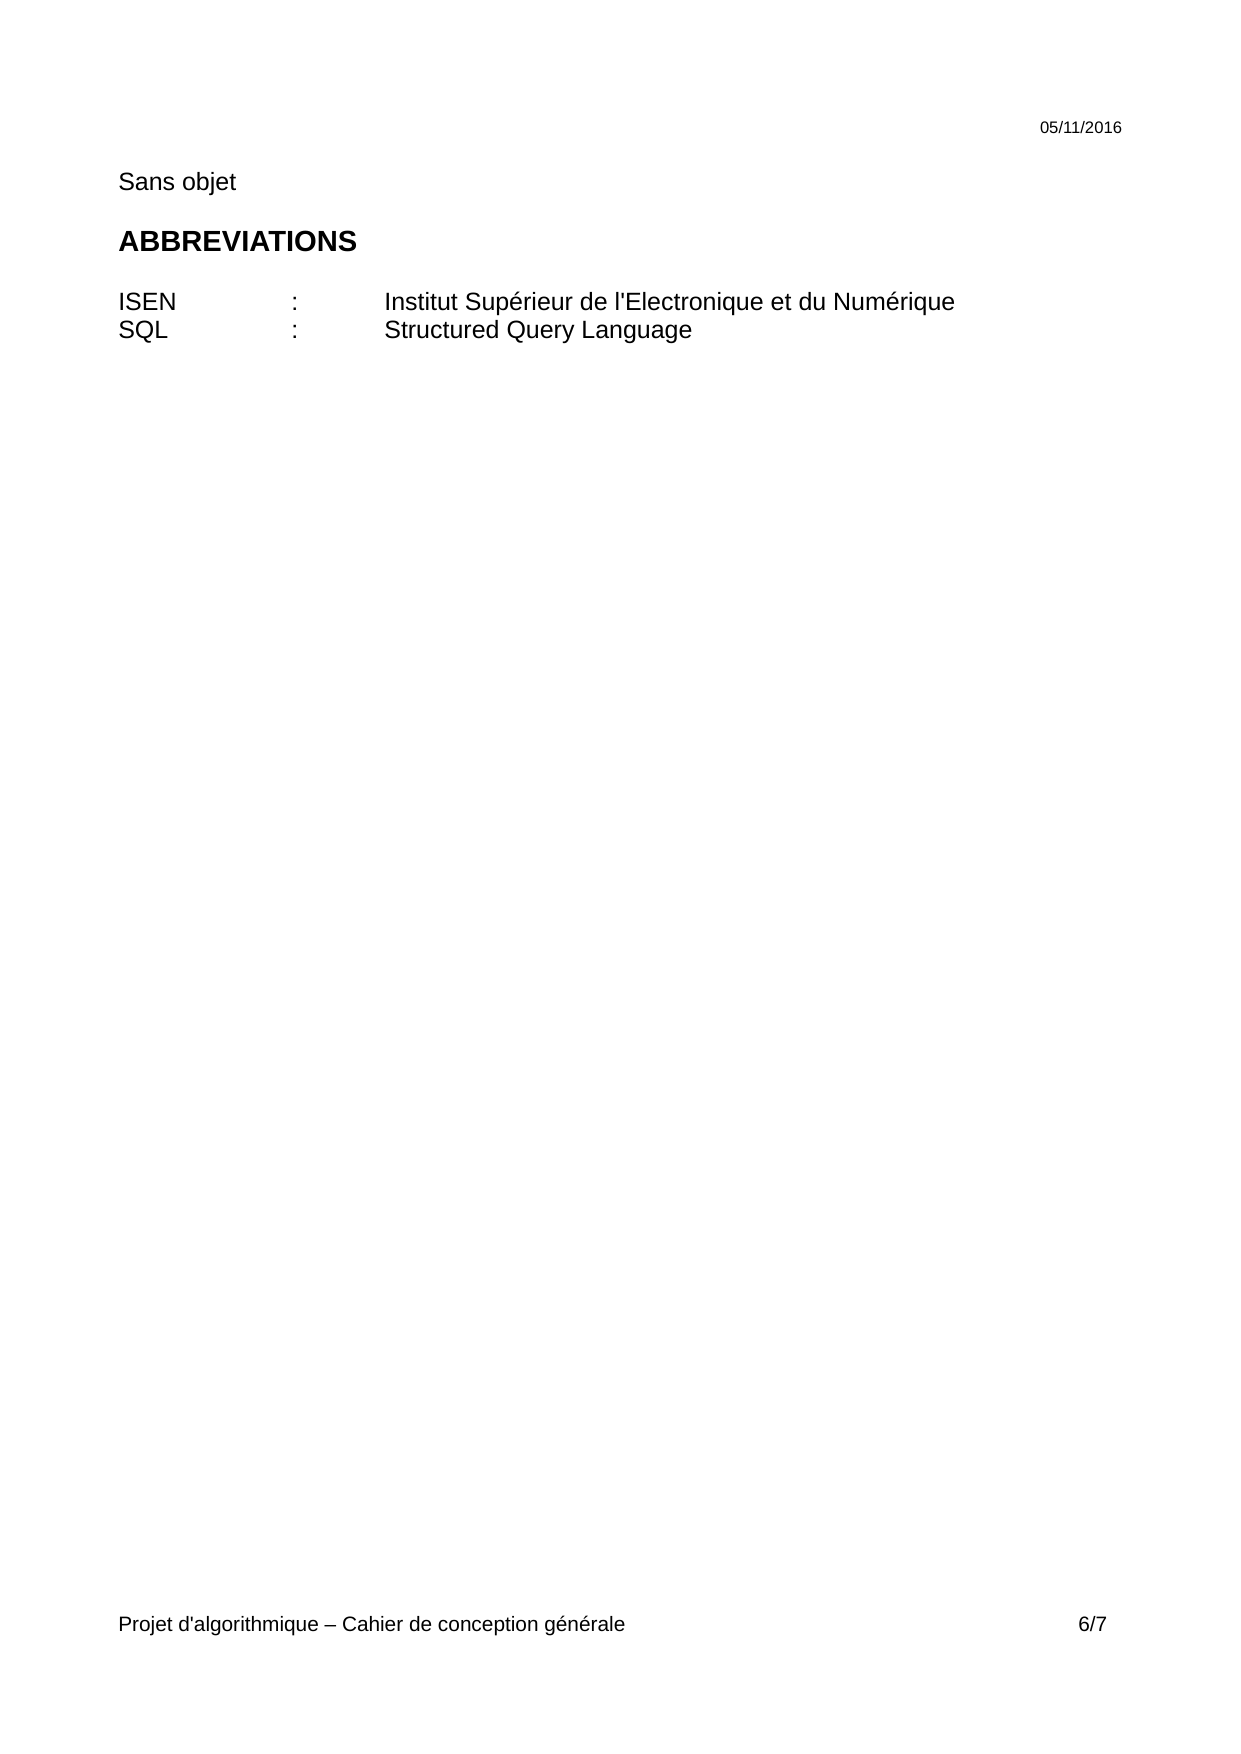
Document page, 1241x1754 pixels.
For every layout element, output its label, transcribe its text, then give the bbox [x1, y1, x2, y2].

text ISEN : Institut Supérieur de l'Electronique et du Numérique SQL : Structured Query Language [118, 287, 1122, 344]
text ABBREVIATIONS [118, 224, 1122, 258]
text Sans objet [118, 167, 1122, 196]
